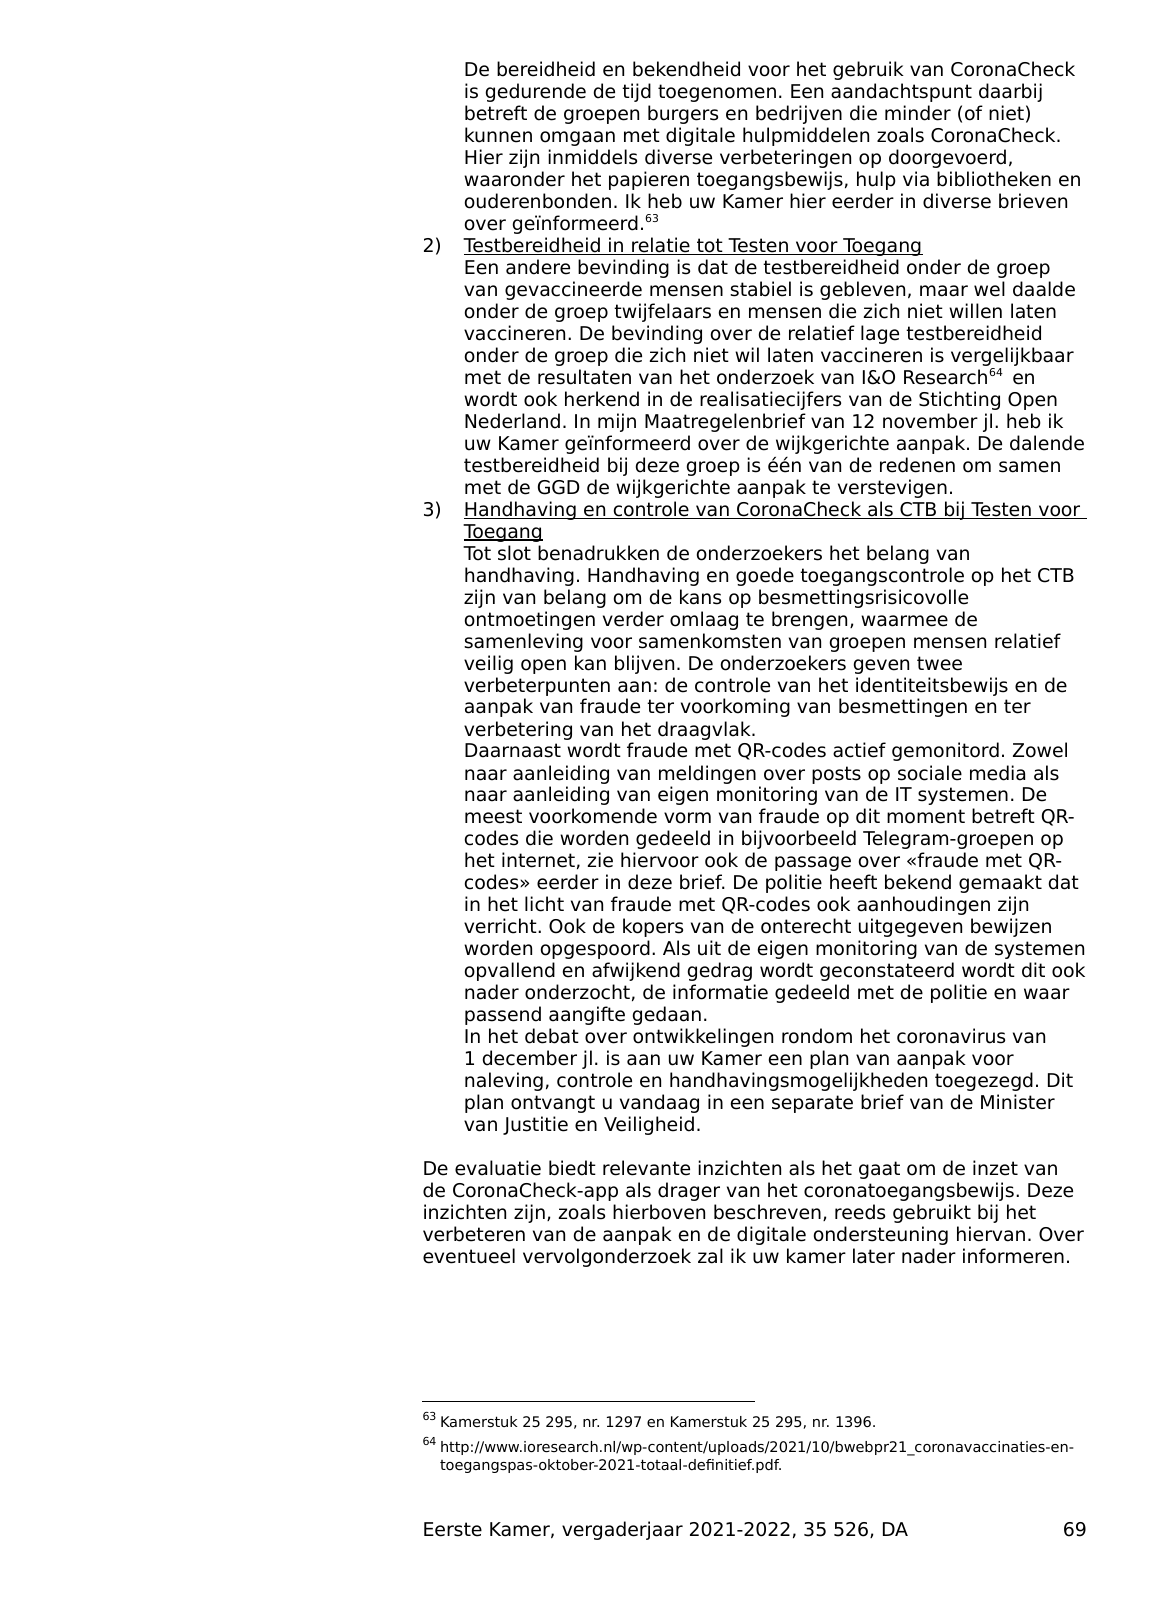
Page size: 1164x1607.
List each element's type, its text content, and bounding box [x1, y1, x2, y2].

text Daarnaast wordt fraude met QR-codes actief gemonitord. Zowel naar aanleiding van meldingen over posts op sociale media als naar aanleiding van eigen monitoring van de IT systemen. De meest voorkomende vorm van fraude op dit moment betreft QR-codes die worden gedeeld in bijvoorbeeld Telegram-groepen op het internet, zie hiervoor ook de passage over «fraude met QR-codes» eerder in deze brief. De politie heeft bekend gemaakt dat in het licht van fraude met QR-codes ook aanhoudingen zijn verricht. Ook de kopers van de onterecht uitgegeven bewijzen worden opgespoord. Als uit de eigen monitoring van de systemen opvallend en afwijkend gedrag wordt geconstateerd wordt dit ook nader onderzocht, de informatie gedeeld met de politie en waar passend aangifte gedaan. [464, 740, 1087, 1026]
text http://www.ioresearch.nl/wp-content/uploads/2021/10/bwebpr21_coronavaccinaties-en-toegangspas-oktober-2021-totaal-definitief.pdf. [422, 1435, 1087, 1474]
text Tot slot benadrukken de onderzoekers het belang van handhaving. Handhaving en goede toegangscontrole op het CTB zijn van belang om de kans op besmettingsrisicovolle ontmoetingen verder omlaag te brengen, waarmee de samenleving voor samenkomsten van groepen mensen relatief veilig open kan blijven. De onderzoekers geven twee verbeterpunten aan: de controle van het identiteitsbewijs en de aanpak van fraude ter voorkoming van besmettingen en ter verbetering van het draagvlak. [464, 543, 1087, 740]
text 2) Testbereidheid in relatie tot Testen voor Toegang [422, 235, 1087, 257]
text Een andere bevinding is dat de testbereidheid onder de groep van gevaccineerde mensen stabiel is gebleven, maar wel daalde onder de groep twijfelaars en mensen die zich niet willen laten vaccineren. De bevinding over de relatief lage testbereidheid onder de groep die zich niet wil laten vaccineren is vergelijkbaar met de resultaten van het onderzoek van I&O Research en wordt ook herkend in de realisatiecijfers van de Stichting Open Nederland. In mijn Maatregelenbrief van 12 november jl. heb ik uw Kamer geïnformeerd over de wijkgerichte aanpak. De dalende testbereidheid bij deze groep is één van de redenen om samen met de GGD de wijkgerichte aanpak te verstevigen. [464, 257, 1087, 499]
text In het debat over ontwikkelingen rondom het coronavirus van 1 december jl. is aan uw Kamer een plan van aanpak voor naleving, controle en handhavingsmogelijkheden toegezegd. Dit plan ontvangt u vandaag in een separate brief van de Minister van Justitie en Veiligheid. [464, 1026, 1087, 1136]
text De bereidheid en bekendheid voor het gebruik van CoronaCheck is gedurende de tijd toegenomen. Een aandachtspunt daarbij betreft de groepen burgers en bedrijven die minder (of niet) kunnen omgaan met digitale hulpmiddelen zoals CoronaCheck. Hier zijn inmiddels diverse verbeteringen op doorgevoerd, waaronder het papieren toegangsbewijs, hulp via bibliotheken en ouderenbonden. Ik heb uw Kamer hier eerder in diverse brieven over geïnformeerd. [464, 59, 1087, 235]
text Kamerstuk 25 295, nr. 1297 en Kamerstuk 25 295, nr. 1396. [422, 1410, 1087, 1432]
text 3) Handhaving en controle van CoronaCheck als CTB bij Testen voor Toegang [422, 499, 1087, 543]
text De evaluatie biedt relevante inzichten als het gaat om de inzet van de CoronaCheck-app als drager van het coronatoegangsbewijs. Deze inzichten zijn, zoals hierboven beschreven, reeds gebruikt bij het verbeteren van de aanpak en de digitale ondersteuning hiervan. Over eventueel vervolgonderzoek zal ik uw kamer later nader informeren. [422, 1158, 1087, 1268]
